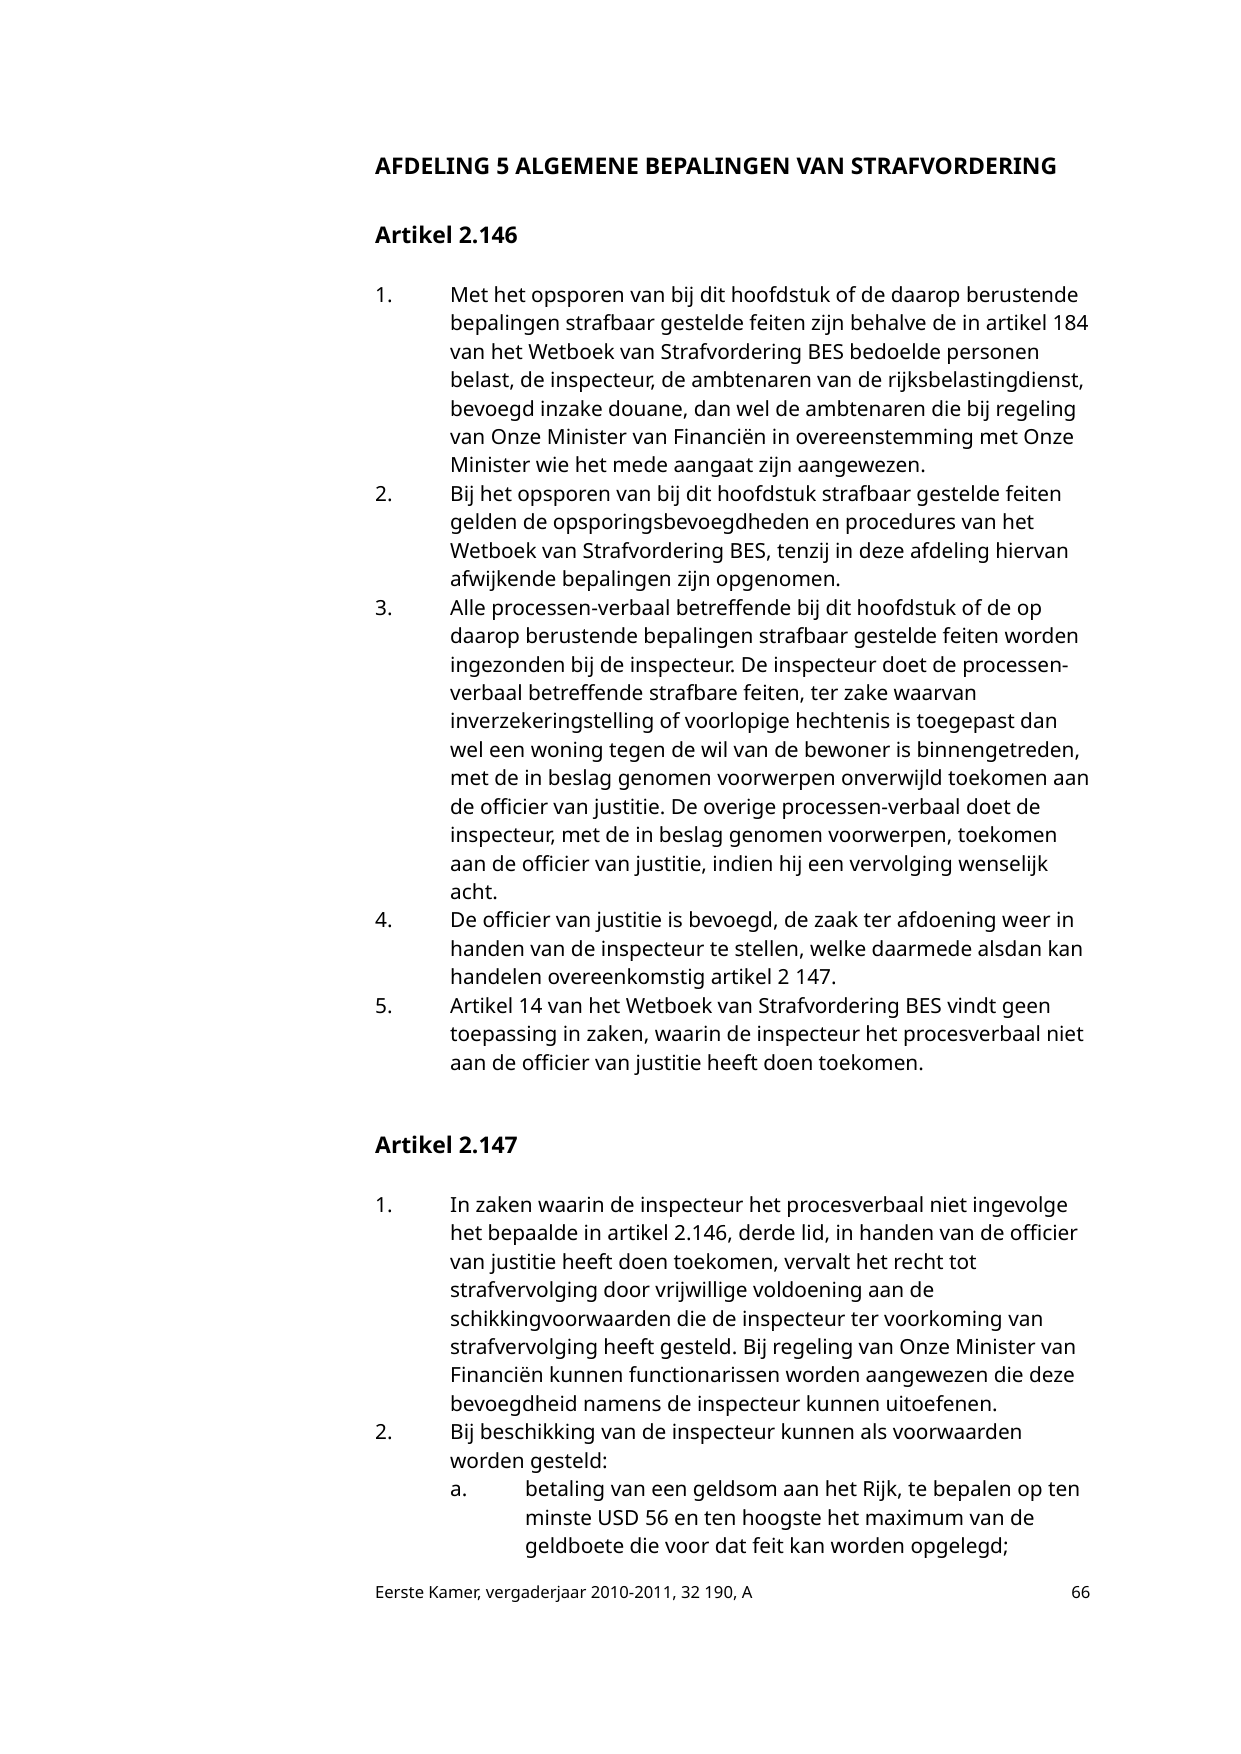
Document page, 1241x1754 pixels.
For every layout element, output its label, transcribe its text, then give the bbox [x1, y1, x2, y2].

list betaling van een geldsom aan het Rijk, te bepalen op ten minste USD 56 en ten hoogste het maximum van de geldboete die voor dat feit kan worden opgelegd; [450, 1474, 1090, 1560]
subtitle Artikel 2.146 [375, 219, 1090, 250]
list In zaken waarin de inspecteur het procesverbaal niet ingevolge het bepaalde in artikel 2.146, derde lid, in handen van de officier van justitie heeft doen toekomen, vervalt het recht tot strafvervolging door vrijwillige voldoening aan de schikkingvoorwaarden die de inspecteur ter voorkoming van strafvervolging heeft gesteld. Bij regeling van Onze Minister van Financiën kunnen functionarissen worden aangewezen die deze bevoegdheid namens de inspecteur kunnen uitoefenen. [375, 1190, 1090, 1417]
list Met het opsporen van bij dit hoofdstuk of de daarop berustende bepalingen strafbaar gestelde feiten zijn behalve de in artikel 184 van het Wetboek van Strafvordering BES bedoelde personen belast, de inspecteur, de ambtenaren van de rijksbelastingdienst, bevoegd inzake douane, dan wel de ambtenaren die bij regeling van Onze Minister van Financiën in overeenstemming met Onze Minister wie het mede aangaat zijn aangewezen. [375, 280, 1090, 479]
list Bij het opsporen van bij dit hoofdstuk strafbaar gestelde feiten gelden de opsporingsbevoegdheden en procedures van het Wetboek van Strafvordering BES, tenzij in deze afdeling hiervan afwijkende bepalingen zijn opgenomen. [375, 479, 1090, 593]
subtitle AFDELING 5 ALGEMENE BEPALINGEN VAN STRAFVORDERING [375, 150, 1090, 181]
list Artikel 14 van het Wetboek van Strafvordering BES vindt geen toepassing in zaken, waarin de inspecteur het procesverbaal niet aan de officier van justitie heeft doen toekomen. [375, 991, 1090, 1076]
list De officier van justitie is bevoegd, de zaak ter afdoening weer in handen van de inspecteur te stellen, welke daarmede alsdan kan handelen overeenkomstig artikel 2 147. [375, 906, 1090, 991]
list Alle processen-verbaal betreffende bij dit hoofdstuk of de op daarop berustende bepalingen strafbaar gestelde feiten worden ingezonden bij de inspecteur. De inspecteur doet de processen-verbaal betreffende strafbare feiten, ter zake waarvan inverzekeringstelling of voorlopige hechtenis is toegepast dan wel een woning tegen de wil van de bewoner is binnengetreden, met de in beslag genomen voorwerpen onverwijld toekomen aan de officier van justitie. De overige processen-verbaal doet de inspecteur, met de in beslag genomen voorwerpen, toekomen aan de officier van justitie, indien hij een vervolging wenselijk acht. [375, 593, 1090, 906]
list Bij beschikking van de inspecteur kunnen als voorwaarden worden gesteld: [375, 1417, 1090, 1474]
subtitle Artikel 2.147 [375, 1129, 1090, 1160]
